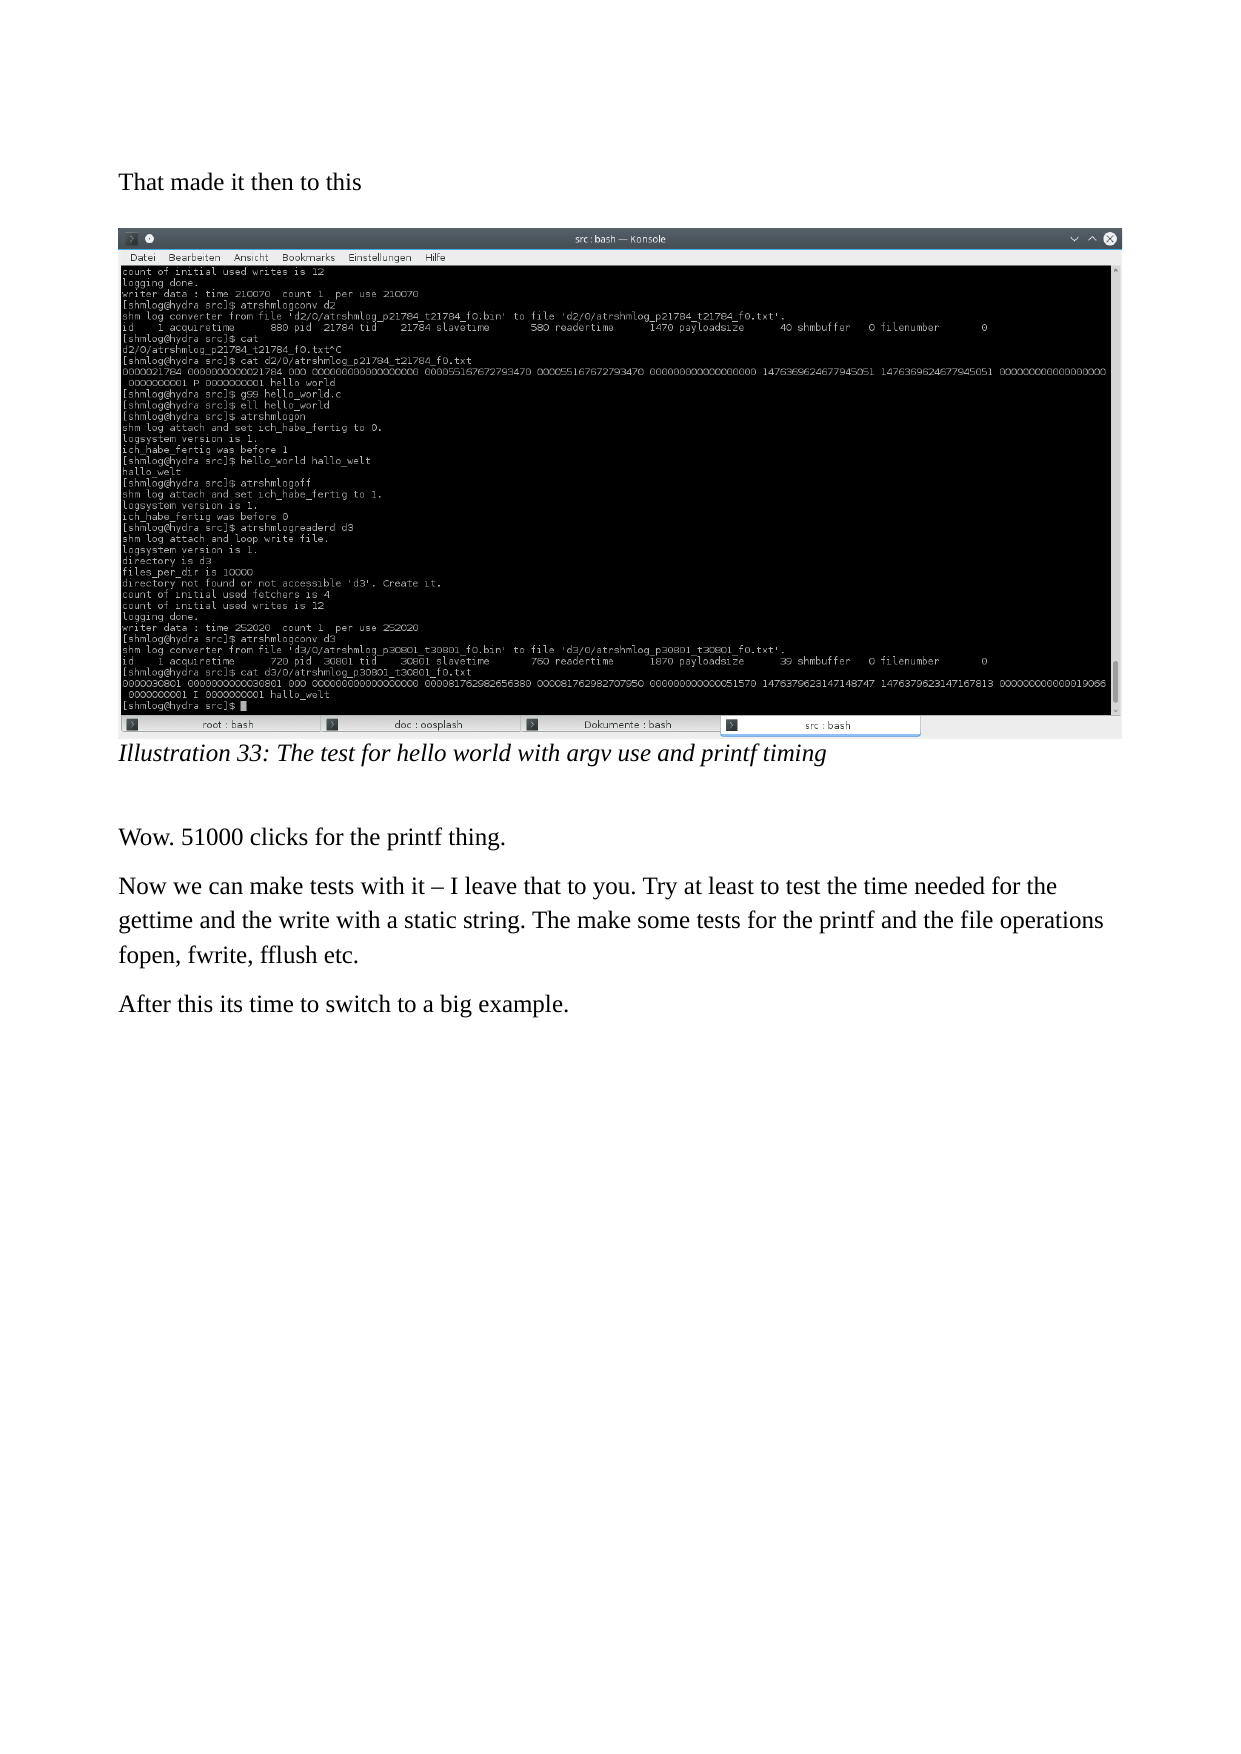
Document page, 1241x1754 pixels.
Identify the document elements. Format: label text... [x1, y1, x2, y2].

text Wow. 51000 clicks for the printf thing. [118, 822, 1122, 851]
picture [118, 228, 1123, 739]
text That made it then to this [118, 167, 1122, 196]
text Illustration 33: The test for hello world with argv use and printf timing [118, 739, 1122, 767]
text After this its time to switch to a big example. [118, 989, 1122, 1018]
text Now we can make tests with it – I leave that to you. Try at least to test the time needed for the gettime and the write with a static string. The make some tests for the printf and the file operations fopen, fwrite, fflush etc. [118, 871, 1122, 969]
